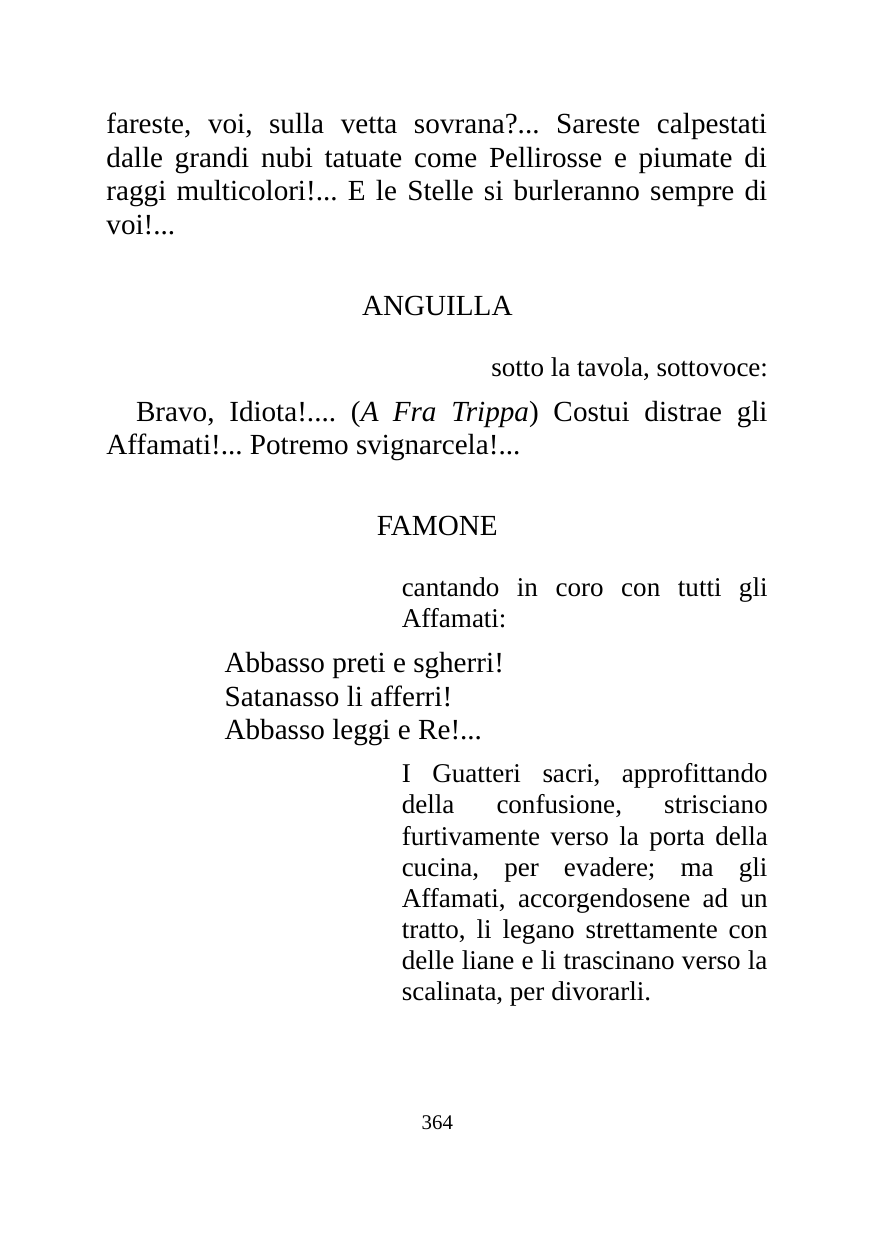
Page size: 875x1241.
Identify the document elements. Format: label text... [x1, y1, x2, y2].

text fareste, voi, sulla vetta sovrana?... Sareste calpestati dalle grandi nubi tatuate come Pellirosse e piumate di raggi multicolori!... E le Stelle si burleranno sempre di voi!... [106, 106, 768, 240]
text Abbasso preti e sgherri! Satanasso li afferri! Abbasso leggi e Re!... [224, 645, 768, 746]
text cantando in coro con tutti gli Affamati: [402, 571, 768, 633]
text I Guatteri sacri, approfittando della confusione, strisciano furtivamente verso la porta della cucina, per evadere; ma gli Affamati, accorgendosene ad un tratto, li legano strettamente con delle liane e li trascinano verso la scalinata, per divorarli. [402, 757, 768, 1007]
text ANGUILLA [106, 288, 768, 321]
text Bravo, Idiota!.... (A Fra Trippa) Costui distrae gli Affamati!... Potremo svignarcela!... [106, 394, 768, 461]
text sotto la tavola, sottovoce: [402, 351, 768, 382]
text FAMONE [106, 508, 768, 542]
